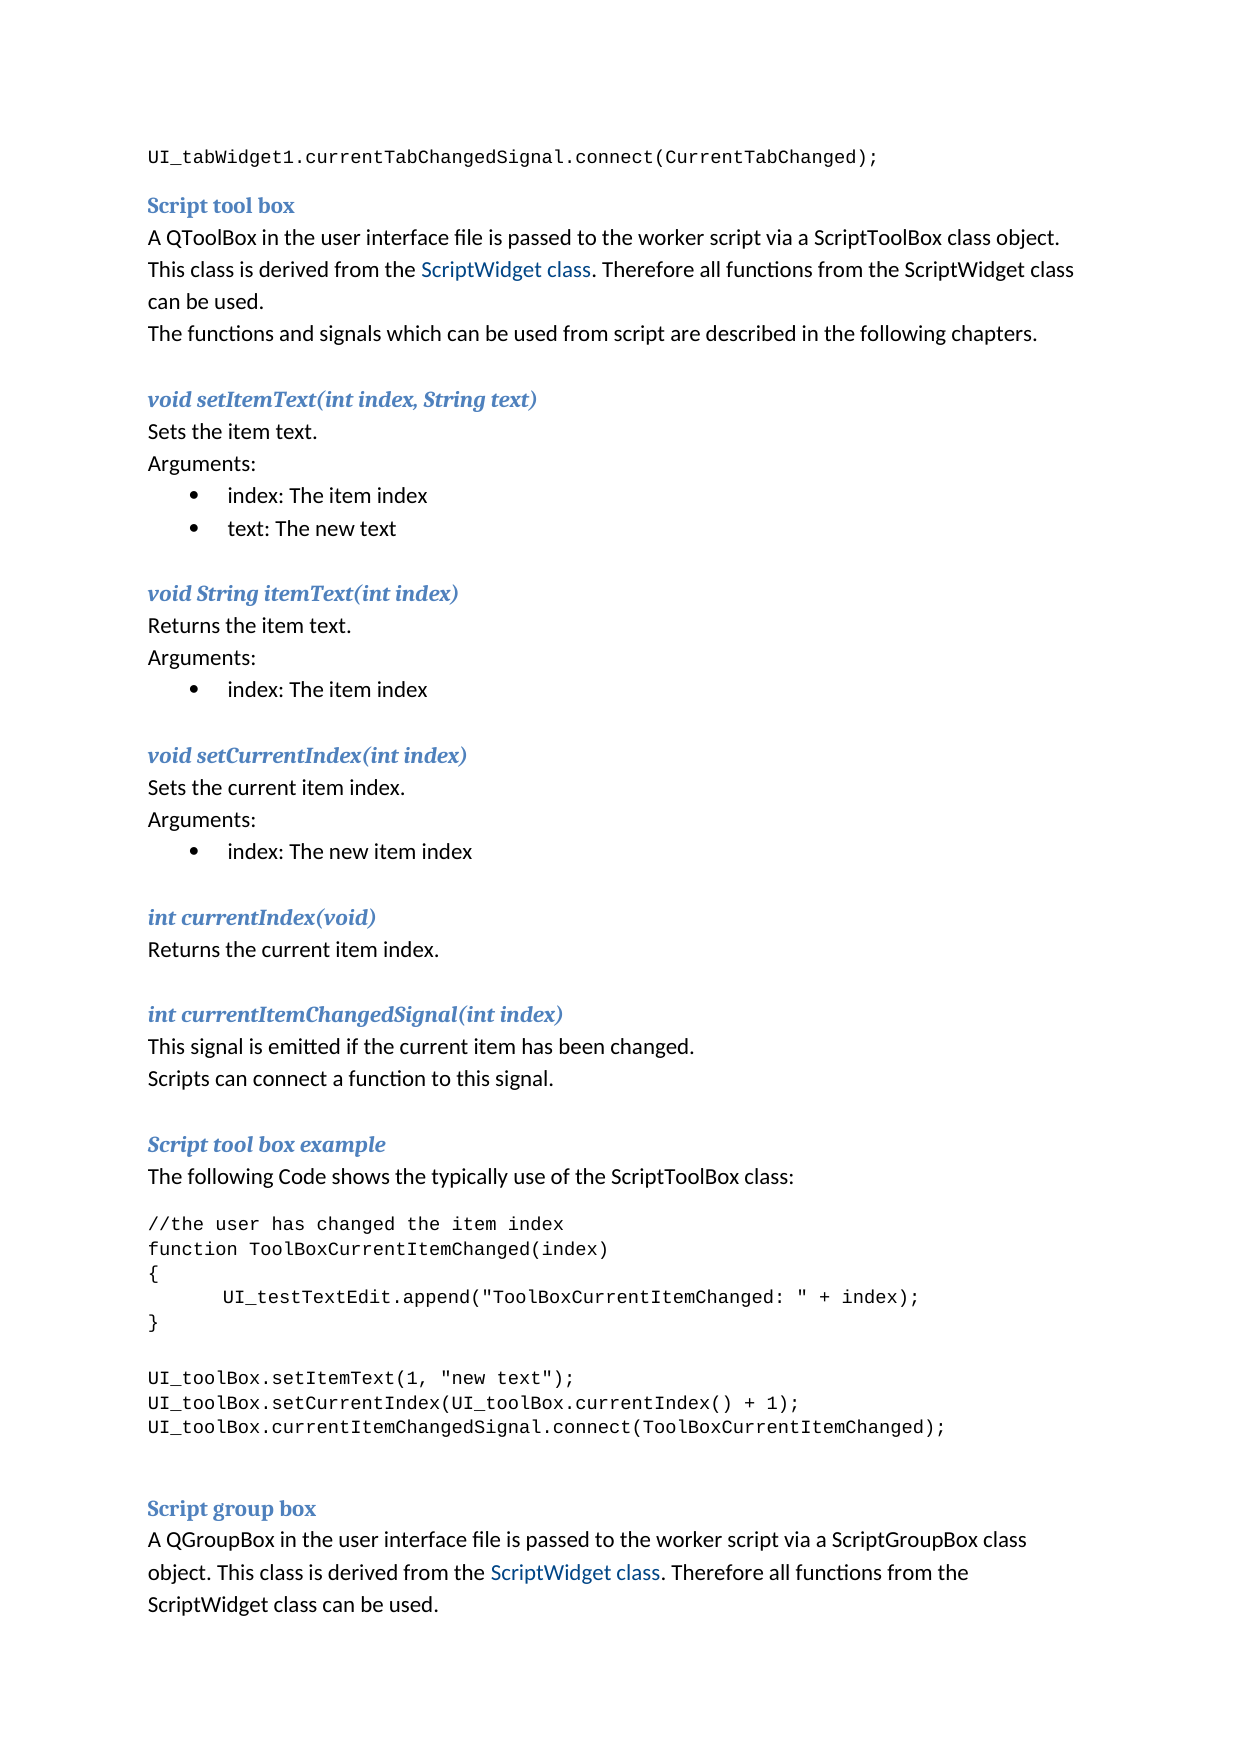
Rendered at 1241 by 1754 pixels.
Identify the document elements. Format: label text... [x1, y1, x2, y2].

text Scripts can connect a function to this signal. [148, 1064, 1093, 1093]
text The following Code shows the typically use of the ScriptToolBox class: [148, 1162, 1093, 1190]
text UI_toolBox.currentItemChangedSignal.connect(ToolBoxCurrentItemChanged); [148, 1418, 1093, 1439]
list index: The item index [190, 481, 1093, 509]
text Arguments: [148, 805, 1093, 833]
subtitle void String itemText(int index) [148, 581, 1093, 607]
subtitle Script tool box [148, 193, 1093, 219]
text UI_testTextEdit.append("ToolBoxCurrentItemChanged: " + index); [148, 1288, 1093, 1309]
subtitle Script group box [148, 1495, 1093, 1522]
text Returns the item text. [148, 611, 1093, 639]
text } [148, 1313, 1093, 1334]
text UI_toolBox.setItemText(1, "new text"); [148, 1369, 1093, 1390]
text A QToolBox in the user interface file is passed to the worker script via a ScriptToolBox class object. [148, 223, 1093, 251]
subtitle int currentIndex(void) [148, 905, 1093, 931]
text Arguments: [148, 449, 1093, 477]
text This class is derived from the ScriptWidget class. Therefore all functions from the ScriptWidget class can be used. [148, 255, 1093, 315]
text The functions and signals which can be used from script are described in the following chapters. [148, 319, 1093, 348]
text UI_tabWidget1.currentTabChangedSignal.connect(CurrentTabChanged); [148, 148, 1093, 169]
text UI_toolBox.setCurrentIndex(UI_toolBox.currentIndex() + 1); [148, 1393, 1093, 1415]
list index: The new item index [190, 837, 1093, 865]
list text: The new text [190, 514, 1093, 542]
text Sets the item text. [148, 417, 1093, 445]
text Arguments: [148, 643, 1093, 671]
text This signal is emitted if the current item has been changed. [148, 1032, 1093, 1060]
text //the user has changed the item index [148, 1215, 1093, 1236]
text function ToolBoxCurrentItemChanged(index) [148, 1239, 1093, 1261]
subtitle int currentItemChangedSignal(int index) [148, 1002, 1093, 1028]
subtitle void setCurrentIndex(int index) [148, 743, 1093, 769]
text Sets the current item index. [148, 773, 1093, 801]
text { [148, 1264, 1093, 1285]
text A QGroupBox in the user interface file is passed to the worker script via a ScriptGroupBox class object. This class is derived from the ScriptWidget class. Therefore all functions from the ScriptWidget class can be used. [148, 1526, 1093, 1618]
subtitle Script tool box example [148, 1132, 1093, 1158]
list index: The item index [190, 676, 1093, 703]
subtitle void setItemText(int index, String text) [148, 387, 1093, 413]
text Returns the current item index. [148, 935, 1093, 963]
